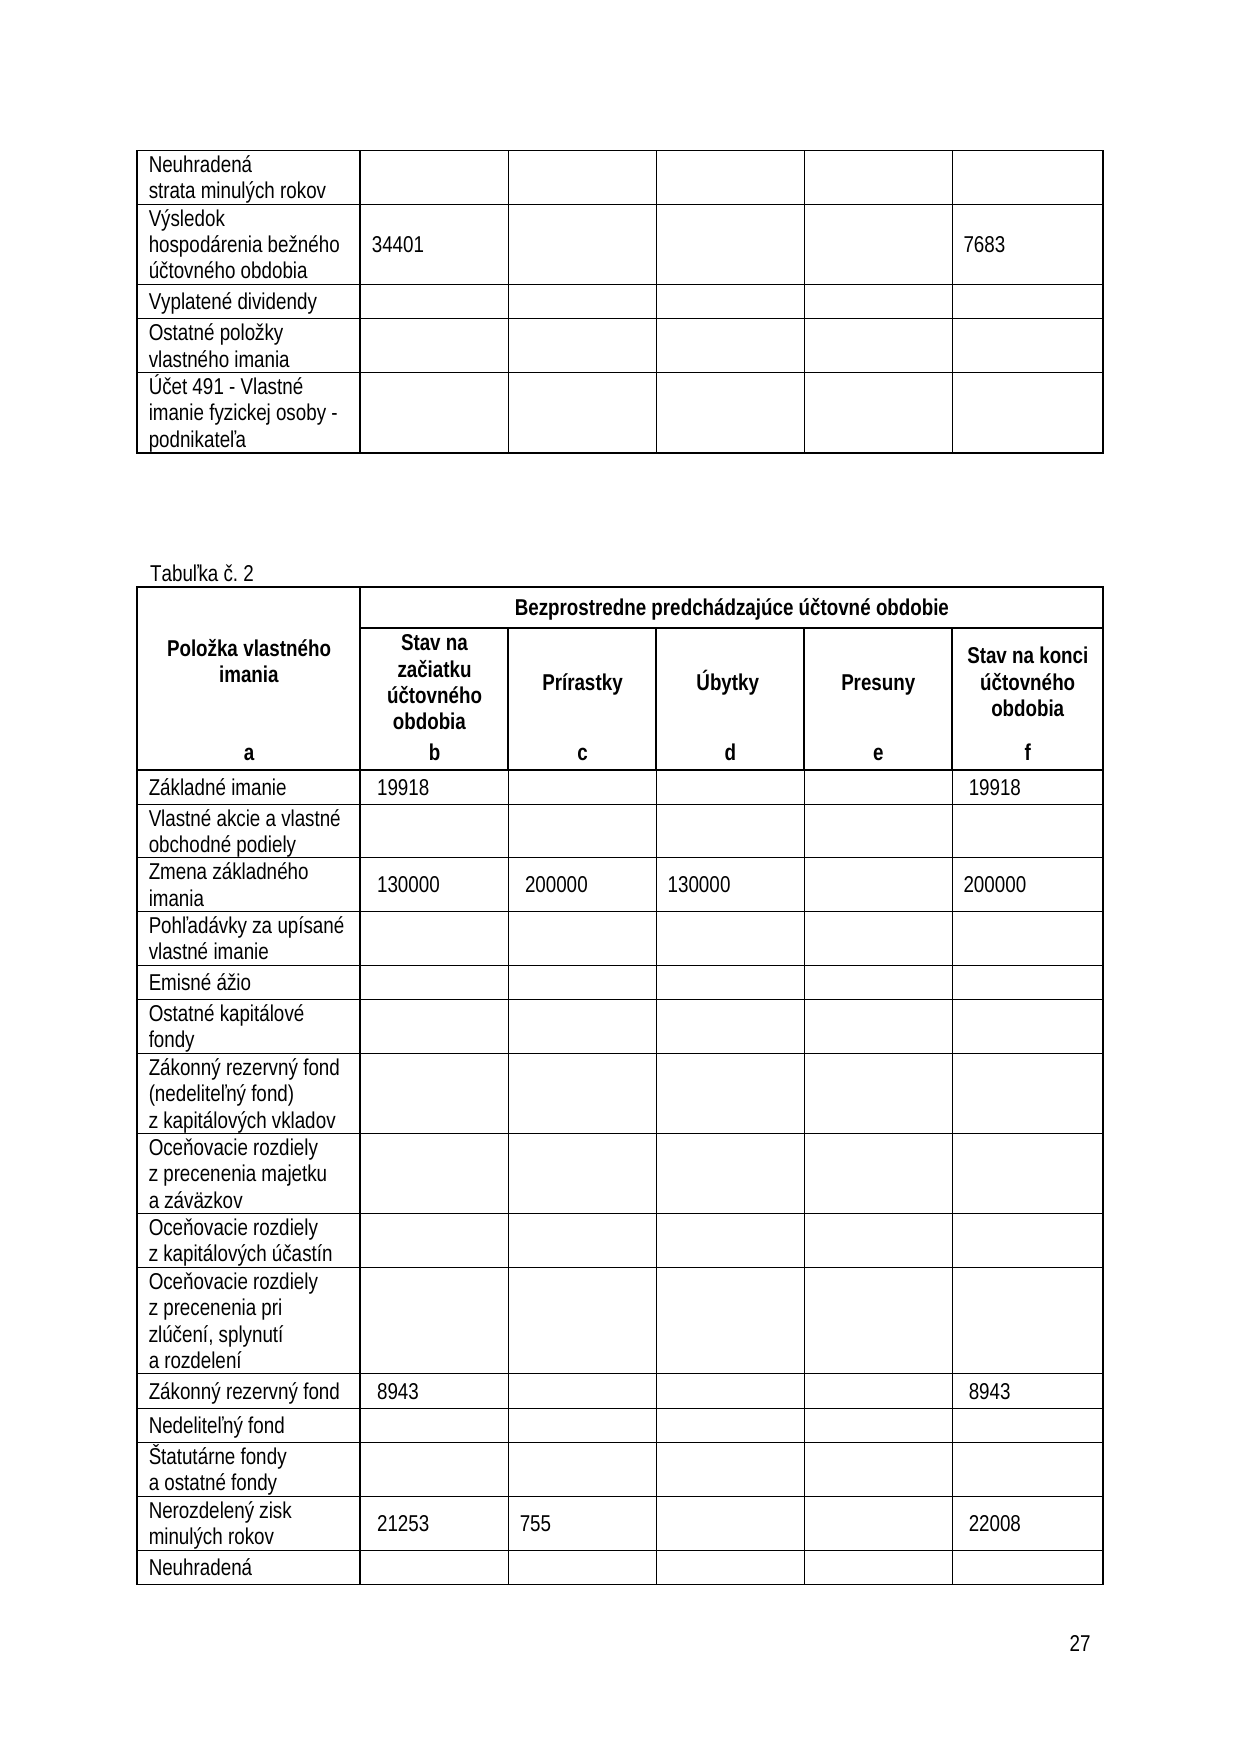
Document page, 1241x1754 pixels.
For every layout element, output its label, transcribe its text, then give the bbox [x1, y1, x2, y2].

table_cell Ostatné kapitálové fondy [138, 1000, 359, 1053]
table_cell [509, 1443, 656, 1496]
table_cell [805, 1374, 952, 1408]
table_cell [657, 912, 804, 965]
table_cell [805, 858, 952, 911]
table_cell [805, 1134, 952, 1213]
table_cell [509, 1000, 656, 1053]
table_cell Zákonný rezervný fond [138, 1374, 359, 1408]
table_cell [805, 1497, 952, 1549]
table_cell [361, 1000, 508, 1053]
table_cell Nerozdelený zisk minulých rokov [138, 1497, 359, 1549]
table_cell 34401 [361, 205, 508, 284]
table_cell [953, 1409, 1102, 1442]
table_cell 22008 [953, 1497, 1102, 1549]
table_cell [657, 771, 804, 803]
table_cell Zmena základného imania [138, 858, 359, 911]
table_cell [657, 151, 804, 204]
table_cell [953, 966, 1102, 999]
table_cell Stav na konci účtovného obdobia [953, 629, 1102, 735]
table_cell Vlastné akcie a vlastné obchodné podiely [138, 805, 359, 857]
table_cell [509, 1054, 656, 1133]
table_cell 21253 [361, 1497, 508, 1549]
table_cell [657, 1551, 804, 1584]
table_cell Neuhradená strata minulých rokov [138, 151, 359, 204]
table_cell 130000 [657, 858, 804, 911]
table_cell [805, 1443, 952, 1496]
table_cell [361, 319, 508, 372]
table_cell [953, 1000, 1102, 1053]
table_cell [805, 285, 952, 318]
table_cell 7683 [953, 205, 1102, 284]
table_cell Nedeliteľný fond [138, 1409, 359, 1442]
table_cell 130000 [361, 858, 508, 911]
table_cell Emisné ážio [138, 966, 359, 999]
table_cell Prírastky [509, 629, 655, 735]
table_cell Stav na začiatku účtovného obdobia [361, 629, 507, 735]
table_cell Zákonný rezervný fond (nedeliteľný fond) z kapitálových vkladov [138, 1054, 359, 1133]
text Tabuľka č. 2 [150, 559, 1090, 586]
table_cell [805, 1268, 952, 1373]
table_cell [805, 966, 952, 999]
table_cell Oceňovacie rozdiely z kapitálových účastín [138, 1214, 359, 1267]
table_cell [657, 1497, 804, 1549]
table_cell [361, 1551, 508, 1584]
table_cell [509, 373, 656, 452]
table_cell f [953, 735, 1102, 769]
table_cell [509, 319, 656, 372]
table_cell [657, 1443, 804, 1496]
table_cell [953, 1134, 1102, 1213]
table_header Bezprostredne predchádzajúce účtovné obdobie [361, 588, 1102, 627]
table_cell [361, 1443, 508, 1496]
table_cell [953, 1551, 1102, 1584]
table_cell Základné imanie [138, 771, 359, 803]
table_cell [361, 373, 508, 452]
table_cell [805, 1054, 952, 1133]
table_cell [361, 966, 508, 999]
table_cell [657, 1374, 804, 1408]
table_cell Ostatné položky vlastného imania [138, 319, 359, 372]
table_cell [657, 373, 804, 452]
table_cell [361, 1409, 508, 1442]
table_cell [657, 1000, 804, 1053]
table_cell [509, 912, 656, 965]
table_cell Vyplatené dividendy [138, 285, 359, 318]
table_cell [361, 1134, 508, 1213]
table_cell 8943 [361, 1374, 508, 1408]
table_cell [657, 1054, 804, 1133]
table_cell b [361, 735, 507, 769]
table_cell [805, 1000, 952, 1053]
table_header Položka vlastného imania [138, 588, 359, 735]
table_cell [657, 805, 804, 857]
table_cell [657, 205, 804, 284]
table_cell a [138, 735, 359, 769]
table_cell [361, 805, 508, 857]
table_cell [953, 319, 1102, 372]
table_cell 19918 [361, 771, 508, 803]
table_cell [509, 1134, 656, 1213]
table_cell [953, 373, 1102, 452]
table_cell Štatutárne fondy a ostatné fondy [138, 1443, 359, 1496]
table_cell [805, 805, 952, 857]
table_cell [657, 1409, 804, 1442]
table_cell [509, 966, 656, 999]
table_cell [805, 373, 952, 452]
table_cell [953, 1054, 1102, 1133]
table_cell [805, 1214, 952, 1267]
table_cell [805, 1551, 952, 1584]
table_cell 200000 [953, 858, 1102, 911]
table_cell Účet 491 - Vlastné imanie fyzickej osoby - podnikateľa [138, 373, 359, 452]
table_cell [509, 1268, 656, 1373]
table_cell [953, 805, 1102, 857]
table_cell c [509, 735, 655, 769]
table_cell 200000 [509, 858, 656, 911]
table_cell [805, 319, 952, 372]
table_cell [361, 1214, 508, 1267]
table_cell 8943 [953, 1374, 1102, 1408]
table_cell [953, 1268, 1102, 1373]
table_cell Výsledok hospodárenia bežného účtovného obdobia [138, 205, 359, 284]
table_cell [361, 1268, 508, 1373]
table_cell [953, 912, 1102, 965]
table_cell [805, 205, 952, 284]
table_cell e [805, 735, 951, 769]
table_cell [509, 1374, 656, 1408]
table_cell d [657, 735, 803, 769]
table_cell [805, 771, 952, 803]
table_cell 19918 [953, 771, 1102, 803]
table_cell [509, 1551, 656, 1584]
table_cell Pohľadávky za upísané vlastné imanie [138, 912, 359, 965]
table_cell [805, 151, 952, 204]
table_cell Neuhradená [138, 1551, 359, 1584]
table_cell [361, 1054, 508, 1133]
table_cell [509, 151, 656, 204]
table_cell [509, 285, 656, 318]
table_cell [657, 1214, 804, 1267]
table_cell [657, 1134, 804, 1213]
table_cell [509, 1214, 656, 1267]
table_cell Presuny [805, 629, 951, 735]
table_cell [953, 285, 1102, 318]
table_cell [509, 771, 656, 803]
table_cell [805, 1409, 952, 1442]
table_cell [657, 285, 804, 318]
table_cell [509, 1409, 656, 1442]
table_cell [953, 1214, 1102, 1267]
table_cell [953, 1443, 1102, 1496]
table_cell [953, 151, 1102, 204]
table_cell Oceňovacie rozdiely z precenenia pri zlúčení, splynutí a rozdelení [138, 1268, 359, 1373]
table_cell [361, 912, 508, 965]
table_cell [805, 912, 952, 965]
table_cell [657, 1268, 804, 1373]
table_cell [361, 151, 508, 204]
table_cell [657, 966, 804, 999]
table_cell [657, 319, 804, 372]
table_cell 755 [509, 1497, 656, 1549]
table_cell Oceňovacie rozdiely z precenenia majetku a záväzkov [138, 1134, 359, 1213]
table_cell Úbytky [657, 629, 803, 735]
table_cell [361, 285, 508, 318]
table_cell [509, 205, 656, 284]
table_cell [509, 805, 656, 857]
